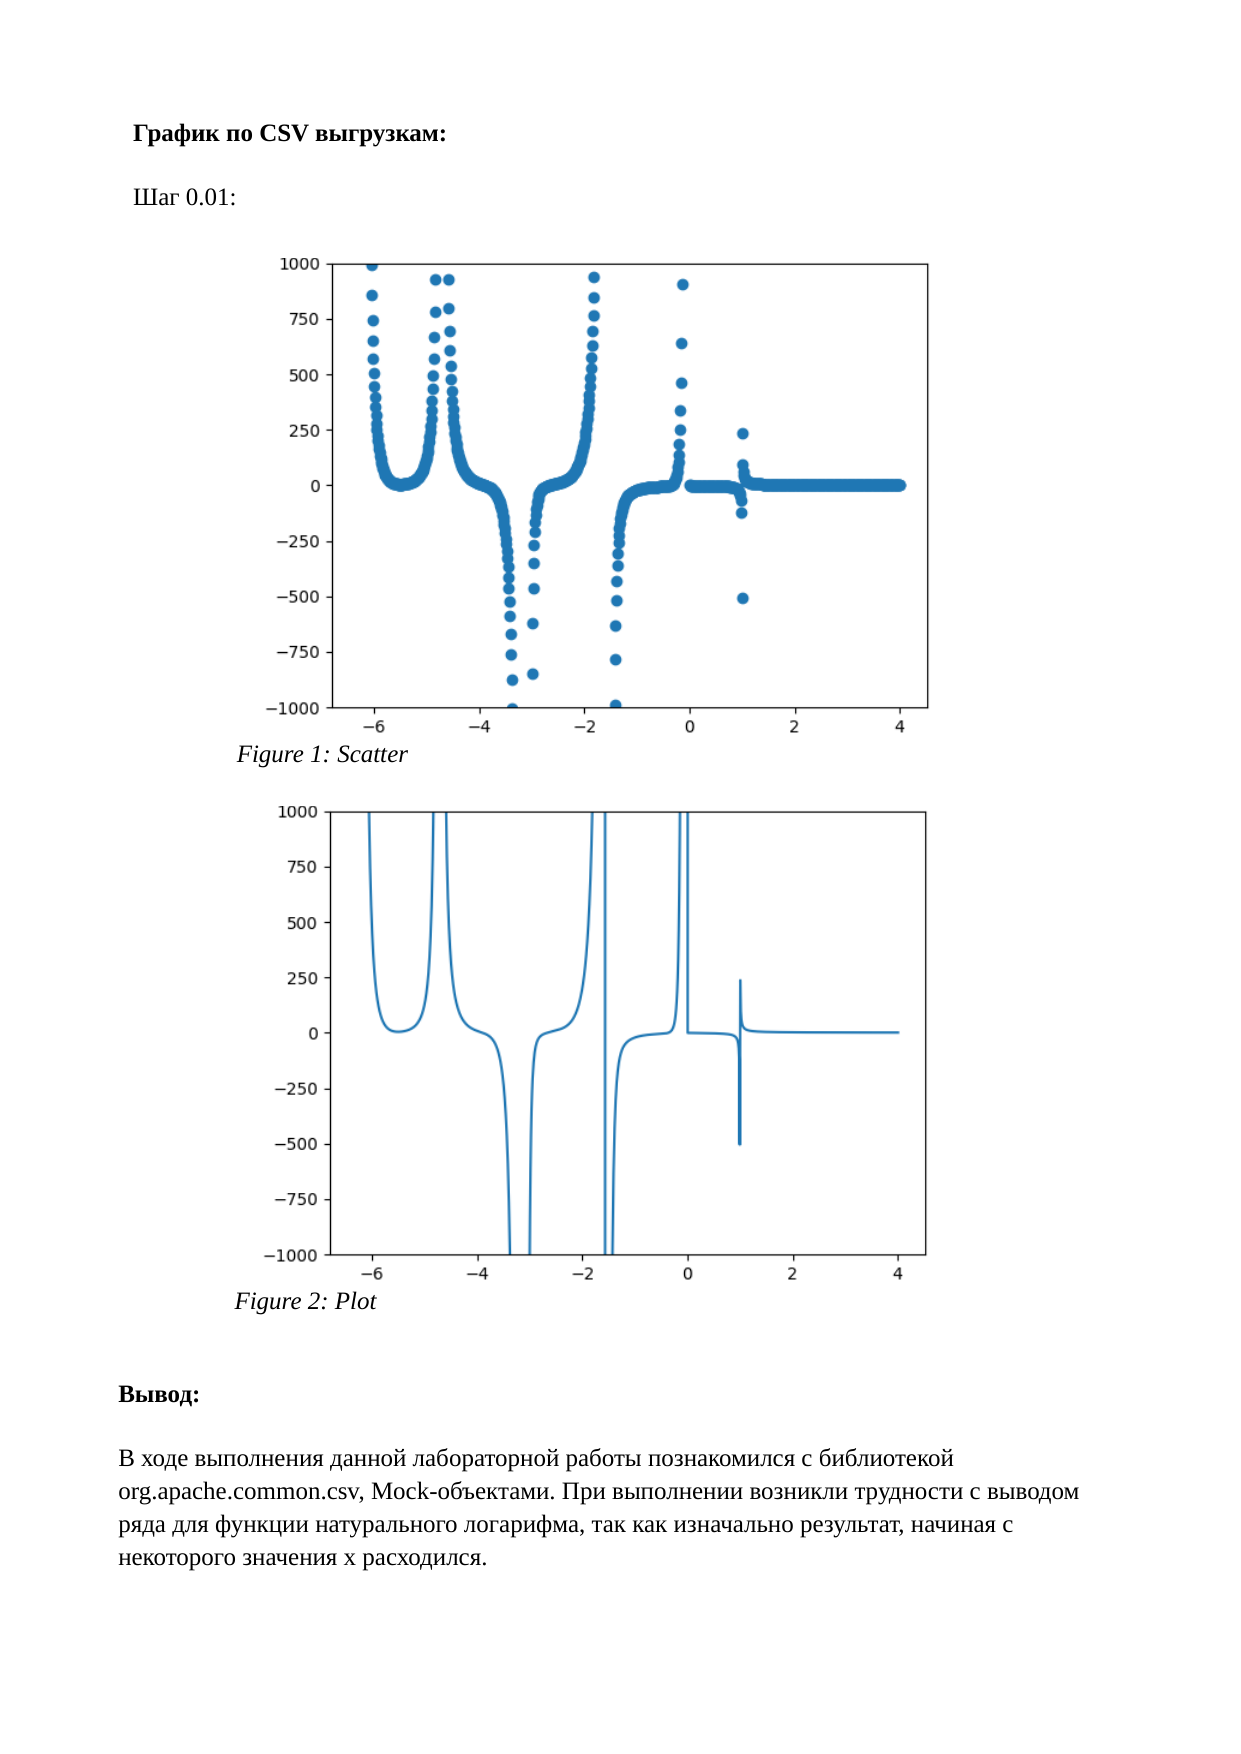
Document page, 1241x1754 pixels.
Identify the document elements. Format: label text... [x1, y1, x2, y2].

picture [234, 806, 1002, 1287]
text В ходе выполнения данной лабораторной работы познакомился с библиотекой org.apache.common.csv, Mock-объектами. При выполнении возникли трудности с выводом ряда для функции натурального логарифма, так как изначально результат, начиная с некоторого значения x расходился. [118, 1443, 1122, 1571]
text Шаг 0.01: [118, 182, 1122, 211]
picture [236, 258, 1004, 740]
text Figure 1: Scatter [237, 740, 1004, 768]
text Вывод: [118, 1379, 1122, 1408]
text Figure 2: Plot [234, 1287, 1001, 1315]
text График по CSV выгрузкам: [118, 118, 1122, 147]
